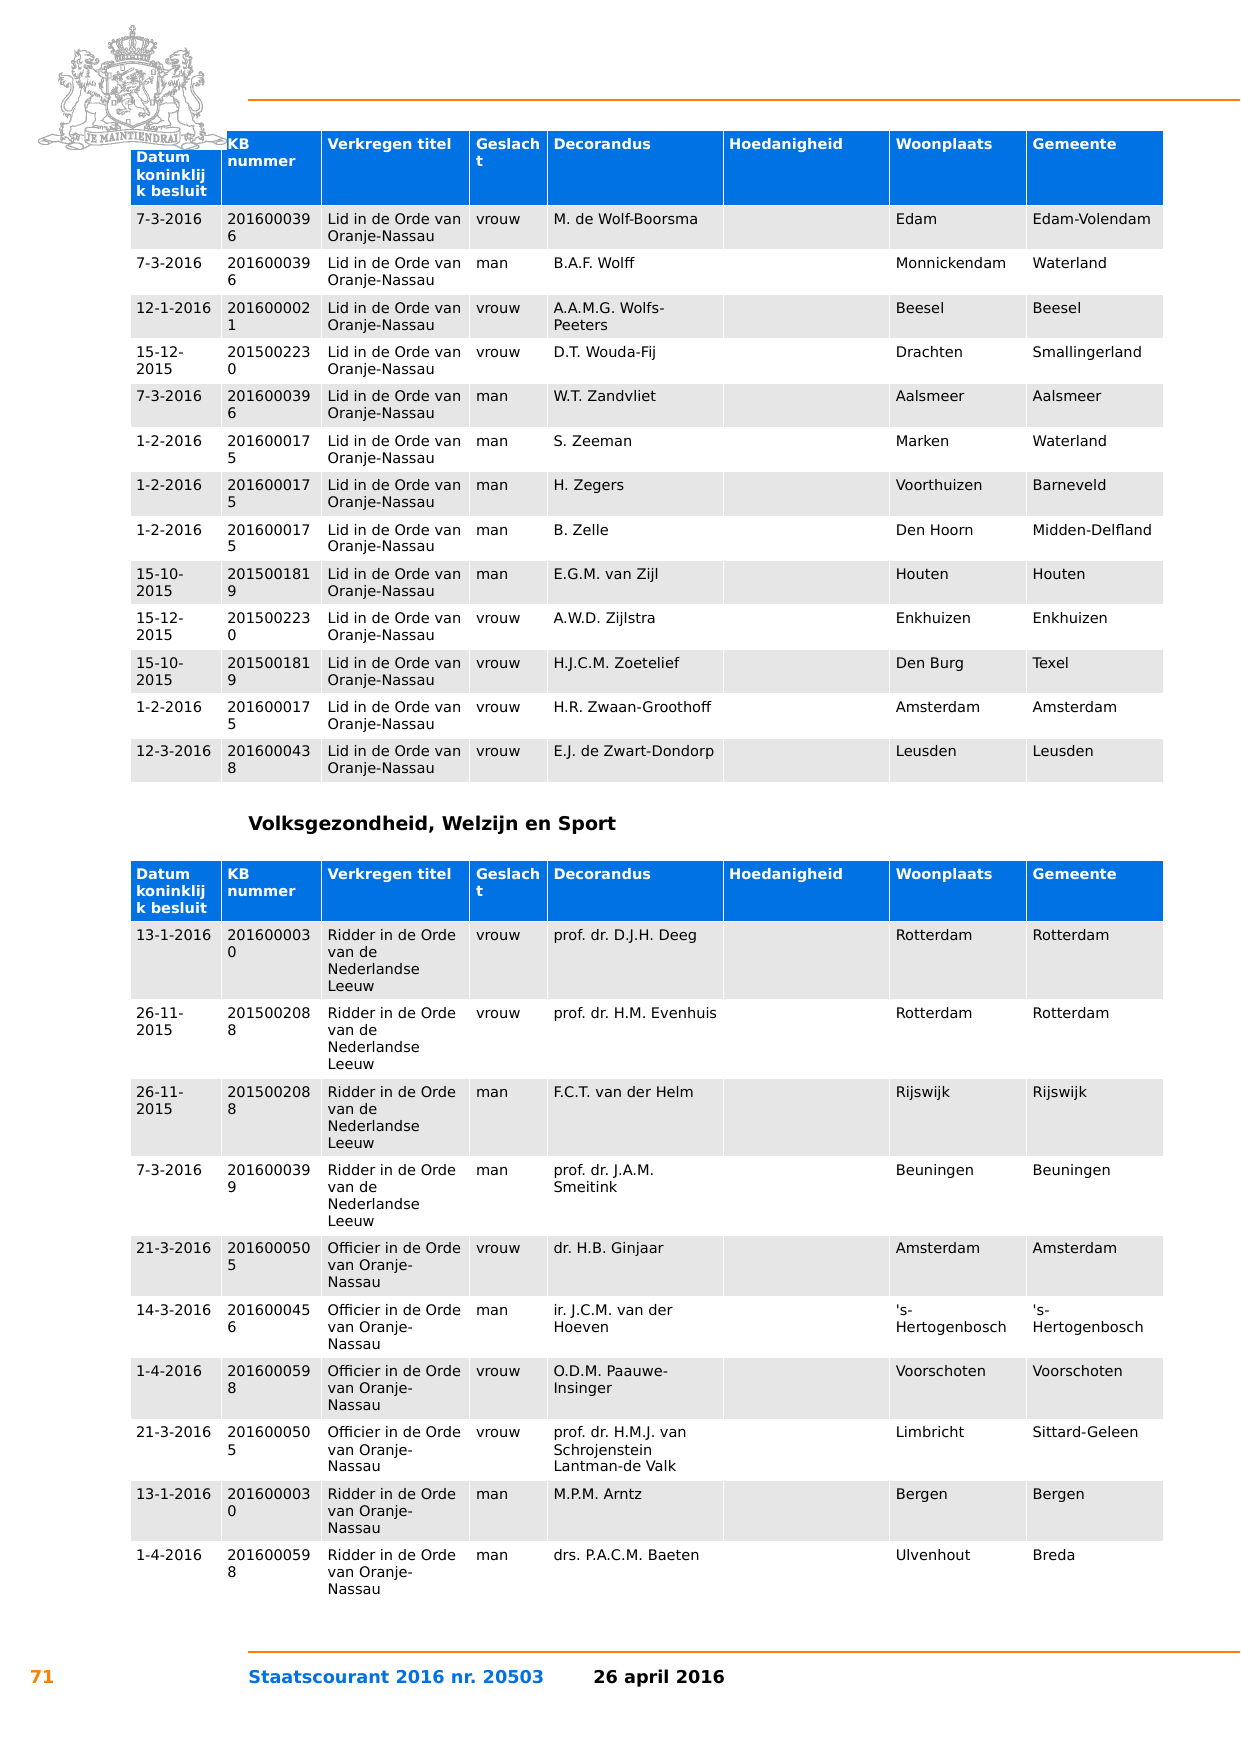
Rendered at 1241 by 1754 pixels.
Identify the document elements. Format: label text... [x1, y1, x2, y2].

table_cell O.D.M. Paauwe-Insinger [548, 1358, 723, 1419]
table_header Verkregen titel [322, 861, 469, 921]
table_cell 1-4-2016 [131, 1543, 221, 1603]
table_cell [724, 517, 889, 560]
table_cell man [470, 384, 547, 427]
table_cell Lid in de Orde van Oranje-Nassau [322, 561, 469, 604]
table_cell [724, 1236, 889, 1296]
table_cell Lid in de Orde van Oranje-Nassau [322, 428, 469, 471]
table_cell prof. dr. H.M. Evenhuis [548, 1001, 723, 1078]
table_cell [724, 922, 889, 999]
table_cell Amsterdam [1027, 1236, 1163, 1296]
table_cell [724, 694, 889, 737]
table_cell 2015001819 [222, 650, 321, 693]
table_cell 2016000030 [222, 922, 321, 999]
table_cell 1-4-2016 [131, 1358, 221, 1419]
table_cell 12-1-2016 [131, 295, 221, 338]
table_cell 1-2-2016 [131, 428, 221, 471]
table_cell H.R. Zwaan-Groothoff [548, 694, 723, 737]
table_cell Lid in de Orde van Oranje-Nassau [322, 384, 469, 427]
table_cell vrouw [470, 1420, 547, 1480]
table_cell A.W.D. Zijlstra [548, 605, 723, 649]
table_cell 2016000598 [222, 1543, 321, 1603]
table_cell Voorschoten [890, 1358, 1026, 1419]
table_cell H.J.C.M. Zoetelief [548, 650, 723, 693]
table_cell Ridder in de Orde van de Nederlandse Leeuw [322, 1157, 469, 1234]
table_cell Waterland [1027, 428, 1163, 471]
table_cell 7-3-2016 [131, 384, 221, 427]
table_cell Lid in de Orde van Oranje-Nassau [322, 295, 469, 338]
table_cell Beesel [890, 295, 1026, 338]
table_cell Officier in de Orde van Oranje-Nassau [322, 1358, 469, 1419]
table_cell E.J. de Zwart-Dondorp [548, 739, 723, 782]
table_cell Beuningen [890, 1157, 1026, 1234]
table_header Datum koninklijk besluit [131, 861, 221, 921]
table_cell vrouw [470, 339, 547, 382]
table_cell Den Burg [890, 650, 1026, 693]
table_cell [724, 605, 889, 649]
table_cell [724, 1358, 889, 1419]
table_cell Edam-Volendam [1027, 206, 1163, 249]
table_header Gemeente [1027, 131, 1163, 205]
table_cell Lid in de Orde van Oranje-Nassau [322, 517, 469, 560]
table_cell 2016000175 [222, 428, 321, 471]
table_cell 7-3-2016 [131, 206, 221, 249]
table_cell Enkhuizen [890, 605, 1026, 649]
table_cell Rotterdam [1027, 1001, 1163, 1078]
table_cell Aalsmeer [1027, 384, 1163, 427]
table_cell Leusden [890, 739, 1026, 782]
table_cell 2016000175 [222, 472, 321, 516]
table_cell Officier in de Orde van Oranje-Nassau [322, 1236, 469, 1296]
table_cell vrouw [470, 1236, 547, 1296]
table_cell Amsterdam [890, 694, 1026, 737]
table_cell 2016000175 [222, 694, 321, 737]
table_cell Beesel [1027, 295, 1163, 338]
table_cell vrouw [470, 295, 547, 338]
table_cell Ridder in de Orde van de Nederlandse Leeuw [322, 1079, 469, 1156]
table_cell Beuningen [1027, 1157, 1163, 1234]
table_cell [724, 1297, 889, 1357]
table_cell vrouw [470, 1001, 547, 1078]
table_cell [724, 1001, 889, 1078]
table_header Hoedanigheid [724, 131, 889, 205]
table_cell Edam [890, 206, 1026, 249]
table_cell prof. dr. D.J.H. Deeg [548, 922, 723, 999]
table_cell 14-3-2016 [131, 1297, 221, 1357]
table_cell E.G.M. van Zijl [548, 561, 723, 604]
table_cell Limbricht [890, 1420, 1026, 1480]
table_cell [724, 384, 889, 427]
picture [38, 25, 227, 150]
table_cell 2015002230 [222, 339, 321, 382]
table_cell M.P.M. Arntz [548, 1481, 723, 1541]
table_cell F.C.T. van der Helm [548, 1079, 723, 1156]
table_cell Enkhuizen [1027, 605, 1163, 649]
table_header Geslacht [470, 861, 547, 921]
table_cell [724, 250, 889, 294]
table_cell Amsterdam [1027, 694, 1163, 737]
table_cell dr. H.B. Ginjaar [548, 1236, 723, 1296]
table_cell Rijswijk [1027, 1079, 1163, 1156]
table_cell 's-Hertogenbosch [1027, 1297, 1163, 1357]
table_cell 26-11-2015 [131, 1001, 221, 1078]
table_cell Voorschoten [1027, 1358, 1163, 1419]
table_cell Lid in de Orde van Oranje-Nassau [322, 605, 469, 649]
table_cell man [470, 1079, 547, 1156]
subtitle Volksgezondheid, Welzijn en Sport [248, 813, 1163, 835]
table_cell man [470, 561, 547, 604]
table_cell 12-3-2016 [131, 739, 221, 782]
table_cell 7-3-2016 [131, 1157, 221, 1234]
table_cell 2016000438 [222, 739, 321, 782]
table_cell Texel [1027, 650, 1163, 693]
table_cell ir. J.C.M. van der Hoeven [548, 1297, 723, 1357]
table_cell man [470, 1543, 547, 1603]
table_cell 2016000021 [222, 295, 321, 338]
table_cell Den Hoorn [890, 517, 1026, 560]
table_cell 13-1-2016 [131, 922, 221, 999]
table_cell Aalsmeer [890, 384, 1026, 427]
table_cell prof. dr. H.M.J. van Schrojenstein Lantman-de Valk [548, 1420, 723, 1480]
table_cell [724, 428, 889, 471]
table_cell Lid in de Orde van Oranje-Nassau [322, 694, 469, 737]
table_header Geslacht [470, 131, 547, 205]
table_cell B. Zelle [548, 517, 723, 560]
table_cell 1-2-2016 [131, 694, 221, 737]
table_header Gemeente [1027, 861, 1163, 921]
table_cell M. de Wolf-Boorsma [548, 206, 723, 249]
table_header KB nummer [222, 861, 321, 921]
table_cell 2016000598 [222, 1358, 321, 1419]
table_cell vrouw [470, 739, 547, 782]
table_cell Breda [1027, 1543, 1163, 1603]
table_cell drs. P.A.C.M. Baeten [548, 1543, 723, 1603]
table_cell Bergen [890, 1481, 1026, 1541]
table_cell 2016000505 [222, 1236, 321, 1296]
table_cell 1-2-2016 [131, 472, 221, 516]
table_cell Ridder in de Orde van Oranje-Nassau [322, 1481, 469, 1541]
table_cell [724, 206, 889, 249]
table_cell Leusden [1027, 739, 1163, 782]
table_cell Lid in de Orde van Oranje-Nassau [322, 339, 469, 382]
table_cell 2016000456 [222, 1297, 321, 1357]
table_cell Waterland [1027, 250, 1163, 294]
table_cell 2016000505 [222, 1420, 321, 1480]
table_cell Sittard-Geleen [1027, 1420, 1163, 1480]
table_cell [724, 295, 889, 338]
table_cell 7-3-2016 [131, 250, 221, 294]
table_cell Houten [1027, 561, 1163, 604]
table_cell Lid in de Orde van Oranje-Nassau [322, 739, 469, 782]
table_cell Ulvenhout [890, 1543, 1026, 1603]
table_cell [724, 1481, 889, 1541]
table_cell [724, 472, 889, 516]
table_cell 2015002088 [222, 1079, 321, 1156]
table_cell 15-12-2015 [131, 605, 221, 649]
table_cell 26-11-2015 [131, 1079, 221, 1156]
table_header Hoedanigheid [724, 861, 889, 921]
table_cell man [470, 1297, 547, 1357]
table_cell Rotterdam [890, 1001, 1026, 1078]
table_cell man [470, 250, 547, 294]
table_cell 15-12-2015 [131, 339, 221, 382]
table_cell Houten [890, 561, 1026, 604]
table_cell 2016000175 [222, 517, 321, 560]
table_header Decorandus [548, 861, 723, 921]
table_cell 2015002230 [222, 605, 321, 649]
table_cell B.A.F. Wolff [548, 250, 723, 294]
table_cell Rotterdam [890, 922, 1026, 999]
table_cell [724, 1543, 889, 1603]
table_cell Ridder in de Orde van de Nederlandse Leeuw [322, 922, 469, 999]
table_cell Rotterdam [1027, 922, 1163, 999]
table_cell vrouw [470, 694, 547, 737]
table_cell prof. dr. J.A.M. Smeitink [548, 1157, 723, 1234]
table_cell 13-1-2016 [131, 1481, 221, 1541]
table_cell man [470, 428, 547, 471]
table_cell Midden-Delfland [1027, 517, 1163, 560]
table_cell [724, 1157, 889, 1234]
table_cell Smallingerland [1027, 339, 1163, 382]
table_cell 1-2-2016 [131, 517, 221, 560]
table_cell Ridder in de Orde van Oranje-Nassau [322, 1543, 469, 1603]
table_cell Ridder in de Orde van de Nederlandse Leeuw [322, 1001, 469, 1078]
table_cell Amsterdam [890, 1236, 1026, 1296]
table_cell vrouw [470, 605, 547, 649]
table_cell [724, 561, 889, 604]
table_header Decorandus [548, 131, 723, 205]
table_cell Officier in de Orde van Oranje-Nassau [322, 1297, 469, 1357]
table_cell Officier in de Orde van Oranje-Nassau [322, 1420, 469, 1480]
table_cell [724, 650, 889, 693]
table_cell Marken [890, 428, 1026, 471]
table_cell Drachten [890, 339, 1026, 382]
table_cell 2016000399 [222, 1157, 321, 1234]
table_cell Barneveld [1027, 472, 1163, 516]
table_cell 21-3-2016 [131, 1236, 221, 1296]
table_header Woonplaats [890, 131, 1026, 205]
table_cell 2015001819 [222, 561, 321, 604]
table_cell Monnickendam [890, 250, 1026, 294]
table_cell vrouw [470, 1358, 547, 1419]
table_cell [724, 339, 889, 382]
table_cell A.A.M.G. Wolfs-Peeters [548, 295, 723, 338]
table_cell 15-10-2015 [131, 650, 221, 693]
table_cell Lid in de Orde van Oranje-Nassau [322, 472, 469, 516]
table_cell 2016000396 [222, 384, 321, 427]
table_cell 2016000396 [222, 250, 321, 294]
table_cell man [470, 472, 547, 516]
table_cell H. Zegers [548, 472, 723, 516]
table_cell [724, 739, 889, 782]
table_cell Lid in de Orde van Oranje-Nassau [322, 650, 469, 693]
table_cell 15-10-2015 [131, 561, 221, 604]
table_cell 's-Hertogenbosch [890, 1297, 1026, 1357]
table_cell vrouw [470, 206, 547, 249]
table_cell 21-3-2016 [131, 1420, 221, 1480]
table_header Datum koninklijk besluit [131, 150, 221, 205]
table_header Woonplaats [890, 861, 1026, 921]
table_cell vrouw [470, 650, 547, 693]
table_cell 2016000396 [222, 206, 321, 249]
table_cell D.T. Wouda-Fij [548, 339, 723, 382]
table_cell Rijswijk [890, 1079, 1026, 1156]
table_cell man [470, 517, 547, 560]
table_cell [724, 1079, 889, 1156]
table_cell vrouw [470, 922, 547, 999]
table_cell Lid in de Orde van Oranje-Nassau [322, 206, 469, 249]
table_cell man [470, 1157, 547, 1234]
table_cell S. Zeeman [548, 428, 723, 471]
table_cell [724, 1420, 889, 1480]
table_cell Voorthuizen [890, 472, 1026, 516]
table_cell 2016000030 [222, 1481, 321, 1541]
table_header KB nummer [222, 131, 321, 205]
table_cell man [470, 1481, 547, 1541]
table_cell 2015002088 [222, 1001, 321, 1078]
table_cell Bergen [1027, 1481, 1163, 1541]
table_header Verkregen titel [322, 131, 469, 205]
table_cell Lid in de Orde van Oranje-Nassau [322, 250, 469, 294]
table_cell W.T. Zandvliet [548, 384, 723, 427]
